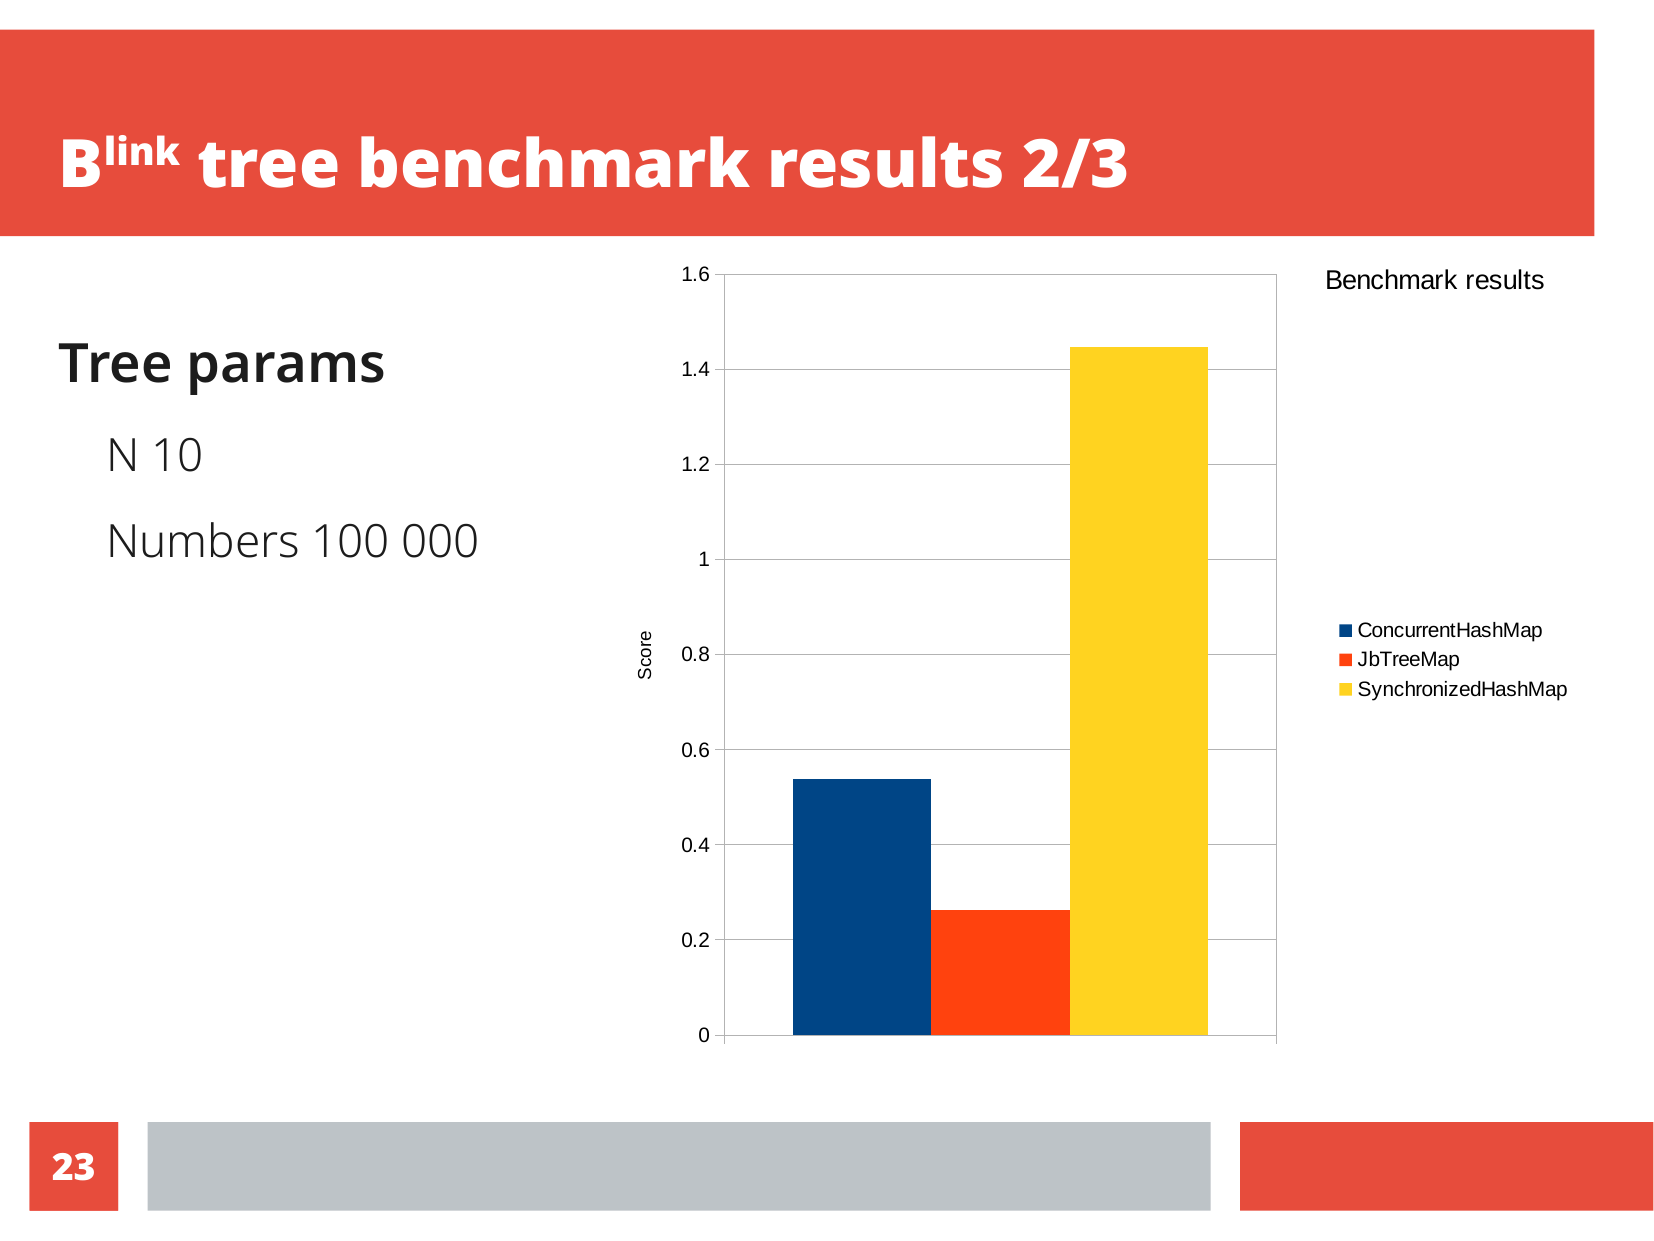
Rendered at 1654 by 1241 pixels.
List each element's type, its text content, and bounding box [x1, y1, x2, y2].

title Blink tree benchmark results 2/3 [59, 59, 1595, 207]
chart [590, 257, 1587, 1063]
list Tree params N 10 Numbers 100 000 [59, 324, 1565, 1093]
